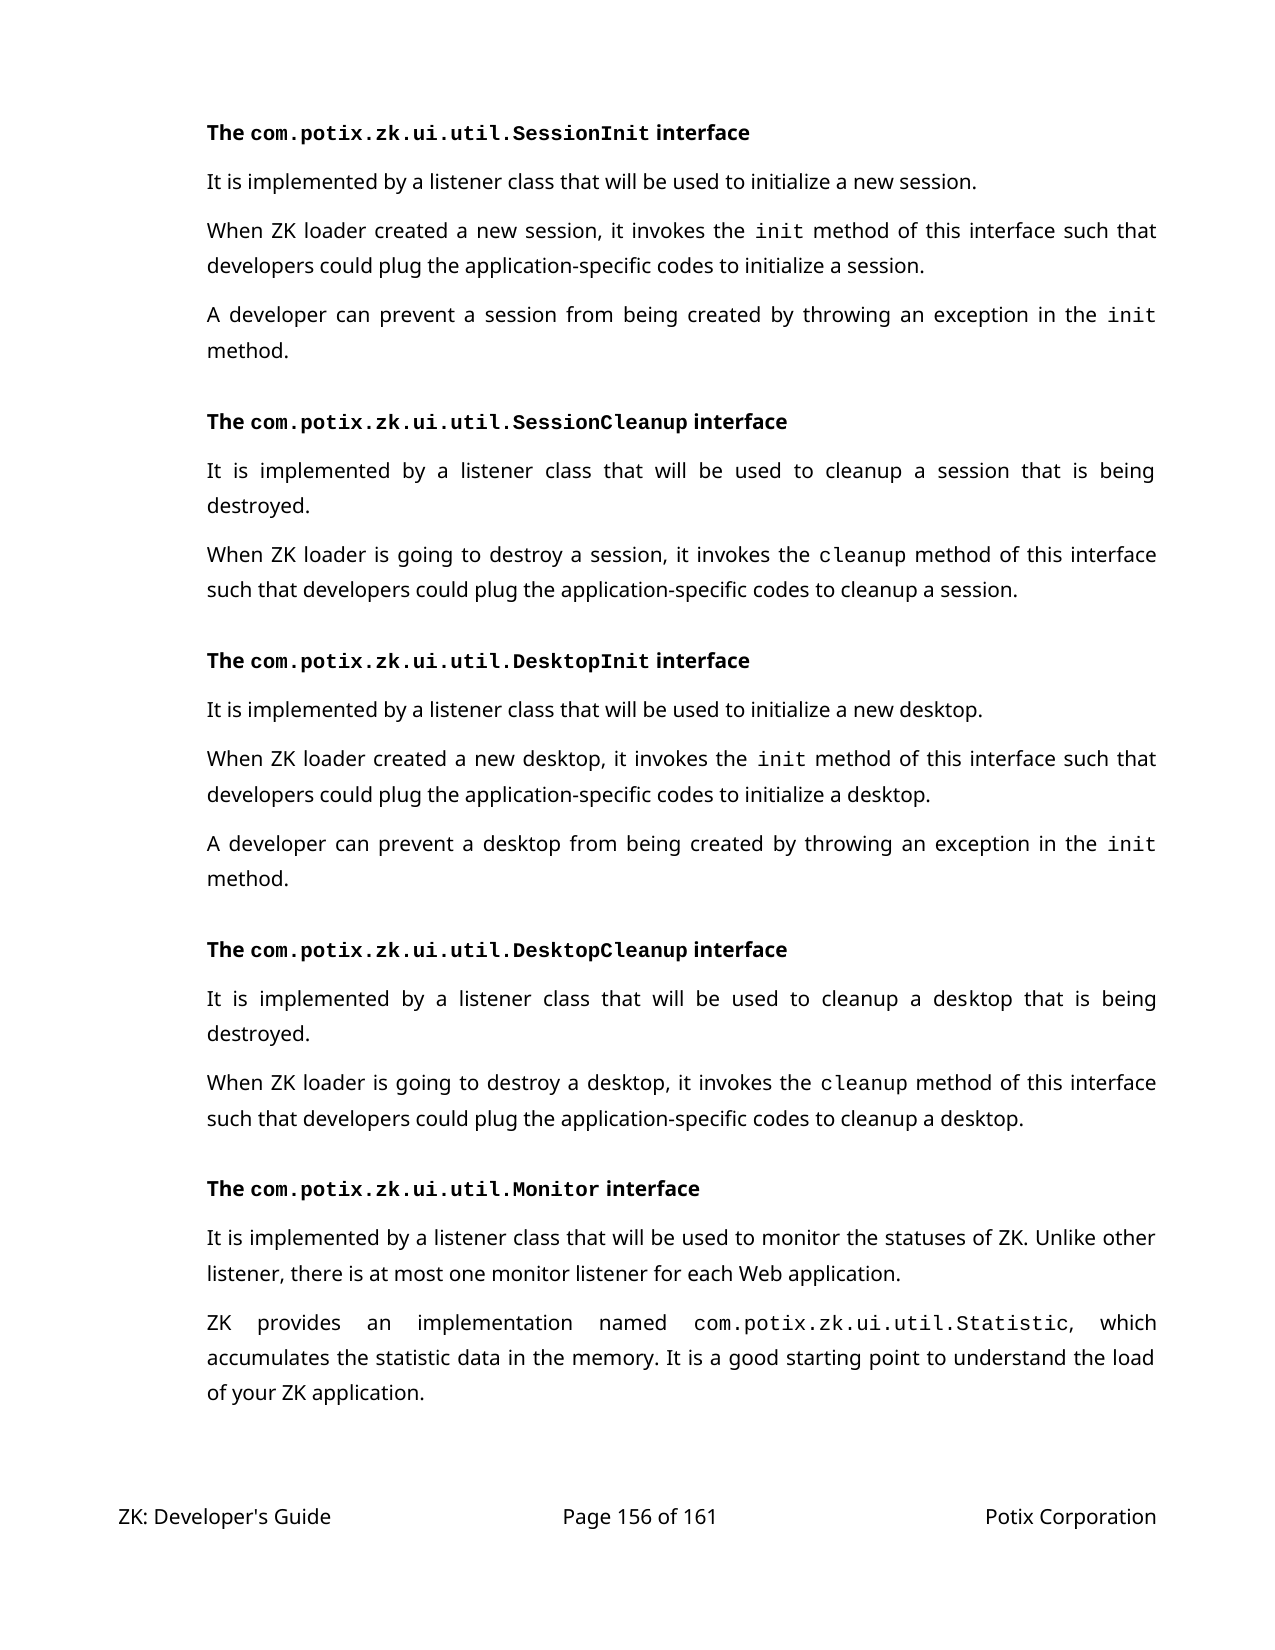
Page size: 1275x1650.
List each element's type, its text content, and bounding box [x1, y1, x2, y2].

subtitle The com.potix.zk.ui.util.SessionCleanup interface [207, 407, 1157, 435]
text A developer can prevent a desktop from being created by throwing an exception in the init method. [207, 829, 1157, 892]
subtitle The com.potix.zk.ui.util.DesktopCleanup interface [207, 935, 1157, 963]
text When ZK loader created a new session, it invokes the init method of this interface such that developers could plug the application-specific codes to initialize a session. [207, 216, 1157, 280]
text A developer can prevent a session from being created by throwing an exception in the init method. [207, 301, 1157, 364]
subtitle The com.potix.zk.ui.util.SessionInit interface [207, 118, 1157, 147]
text It is implemented by a listener class that will be used to cleanup a desktop that is being destroyed. [207, 984, 1157, 1047]
subtitle The com.potix.zk.ui.util.Monitor interface [207, 1174, 1157, 1203]
text It is implemented by a listener class that will be used to initialize a new session. [207, 167, 1157, 196]
subtitle The com.potix.zk.ui.util.DesktopInit interface [207, 646, 1157, 675]
text When ZK loader created a new desktop, it invokes the init method of this interface such that developers could plug the application-specific codes to initialize a desktop. [207, 744, 1157, 808]
text It is implemented by a listener class that will be used to cleanup a session that is being destroyed. [207, 456, 1157, 519]
text When ZK loader is going to destroy a desktop, it invokes the cleanup method of this interface such that developers could plug the application-specific codes to cleanup a desktop. [207, 1068, 1157, 1132]
text It is implemented by a listener class that will be used to monitor the statuses of ZK. Unlike other listener, there is at most one monitor listener for each Web application. [207, 1223, 1157, 1287]
text It is implemented by a listener class that will be used to initialize a new desktop. [207, 695, 1157, 724]
text When ZK loader is going to destroy a session, it invokes the cleanup method of this interface such that developers could plug the application-specific codes to cleanup a session. [207, 540, 1157, 604]
text ZK provides an implementation named com.potix.zk.ui.util.Statistic, which accumulates the statistic data in the memory. It is a good starting point to understand the load of your ZK application. [207, 1308, 1157, 1407]
